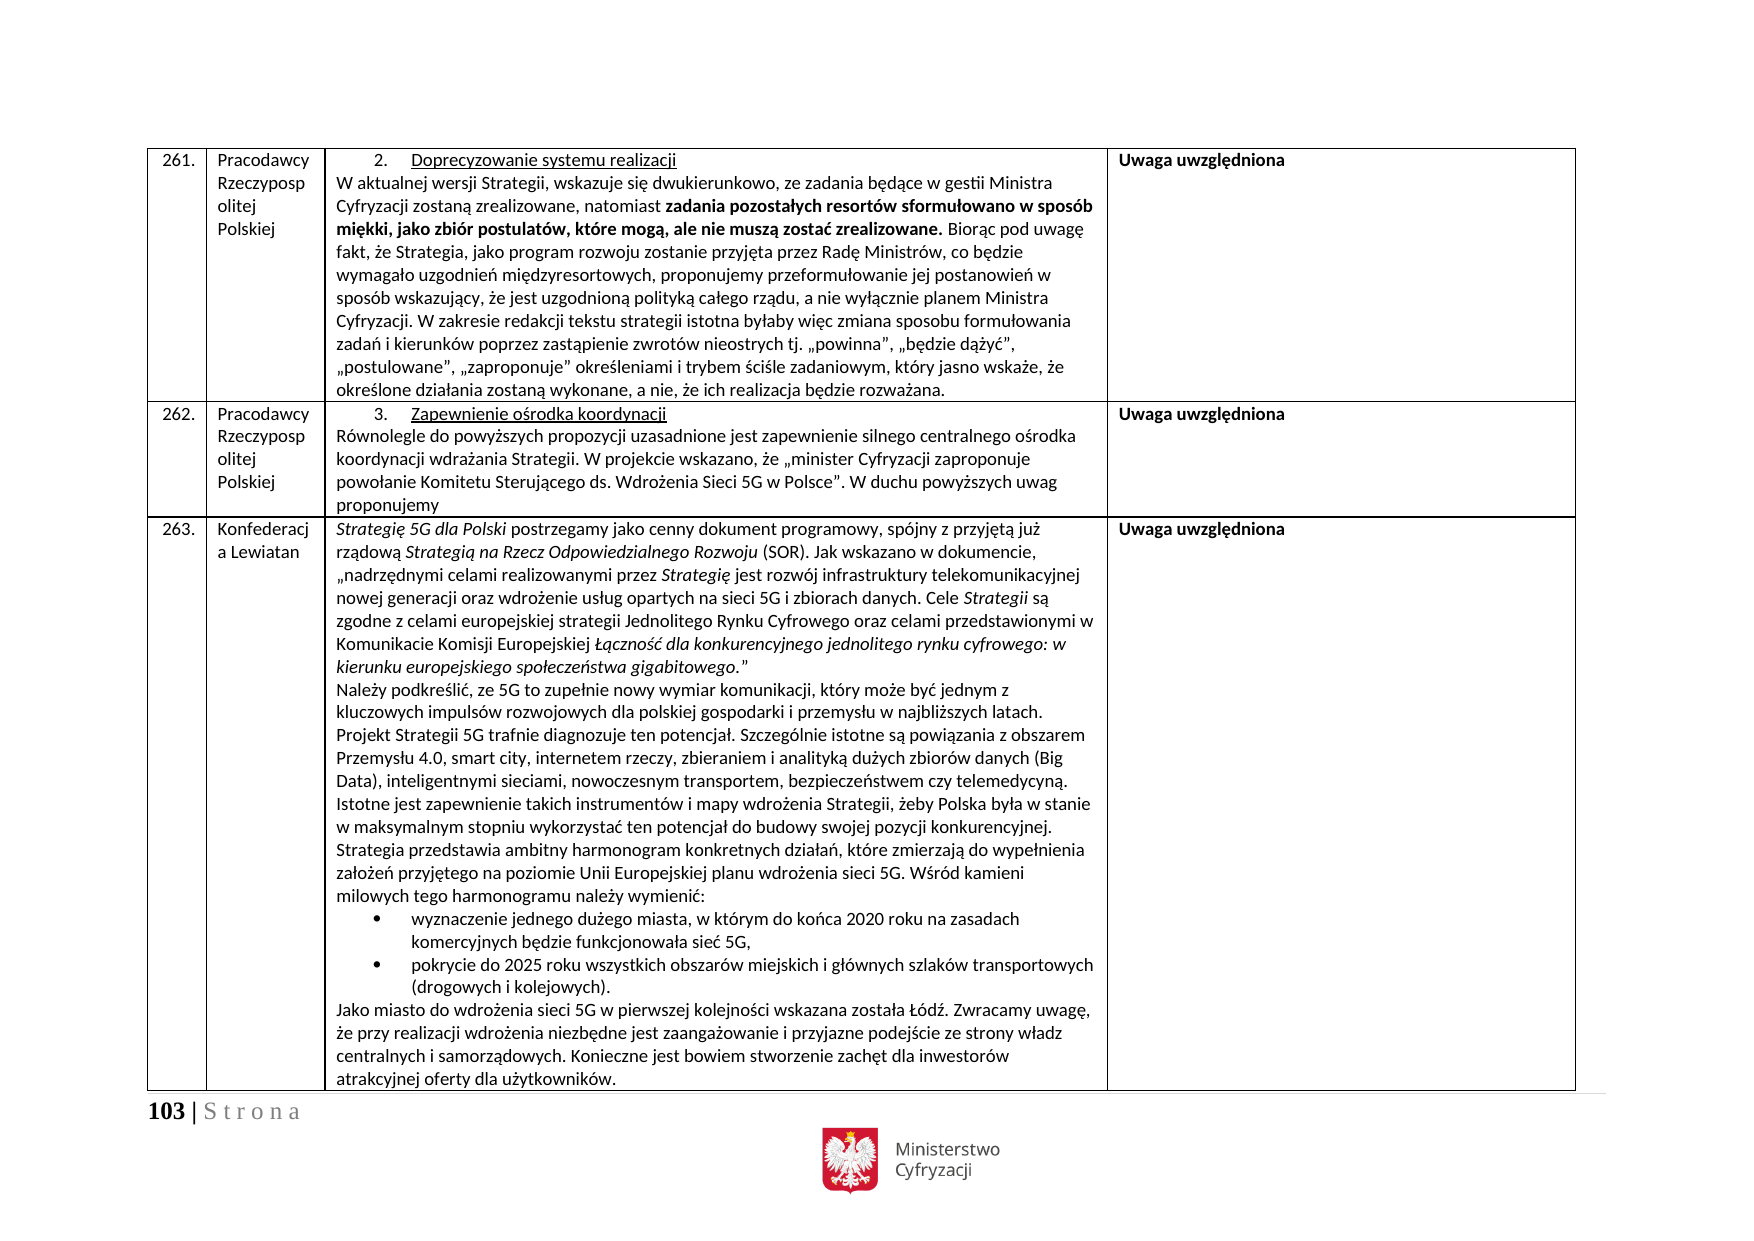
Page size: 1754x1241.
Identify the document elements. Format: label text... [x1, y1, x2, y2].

table_cell Pracodawcy Rzeczypospolitej Polskiej [207, 149, 324, 401]
table_cell Uwaga uwzględniona [1108, 518, 1575, 1090]
table_cell Uwaga uwzględniona [1108, 402, 1575, 516]
table_cell [148, 149, 206, 401]
table_cell Strategię 5G dla Polski postrzegamy jako cenny dokument programowy, spójny z przyjętą już rządową Strategią na Rzecz Odpowiedzialnego Rozwoju (SOR). Jak wskazano w dokumencie, „nadrzędnymi celami realizowanymi przez Strategię jest rozwój infrastruktury telekomunikacyjnej nowej generacji oraz wdrożenie usług opartych na sieci 5G i zbiorach danych. Cele Strategii są zgodne z celami europejskiej strategii Jednolitego Rynku Cyfrowego oraz celami przedstawionymi w Komunikacie Komisji Europejskiej Łączność dla konkurencyjnego jednolitego rynku cyfrowego: w kierunku europejskiego społeczeństwa gigabitowego.” Należy podkreślić, ze 5G to zupełnie nowy wymiar komunikacji, który może być jednym z kluczowych impulsów rozwojowych dla polskiej gospodarki i przemysłu w najbliższych latach. Projekt Strategii 5G trafnie diagnozuje ten potencjał. Szczególnie istotne są powiązania z obszarem Przemysłu 4.0, smart city, internetem rzeczy, zbieraniem i analityką dużych zbiorów danych (Big Data), inteligentnymi sieciami, nowoczesnym transportem, bezpieczeństwem czy telemedycyną. Istotne jest zapewnienie takich instrumentów i mapy wdrożenia Strategii, żeby Polska była w stanie w maksymalnym stopniu wykorzystać ten potencjał do budowy swojej pozycji konkurencyjnej. Strategia przedstawia ambitny harmonogram konkretnych działań, które zmierzają do wypełnienia założeń przyjętego na poziomie Unii Europejskiej planu wdrożenia sieci 5G. Wśród kamieni milowych tego harmonogramu należy wymienić: wyznaczenie jednego dużego miasta, w którym do końca 2020 roku na zasadach komercyjnych będzie funkcjonowała sieć 5G, pokrycie do 2025 roku wszystkich obszarów miejskich i głównych szlaków transportowych (drogowych i kolejowych). Jako miasto do wdrożenia sieci 5G w pierwszej kolejności wskazana została Łódź. Zwracamy uwagę, że przy realizacji wdrożenia niezbędne jest zaangażowanie i przyjazne podejście ze strony władz centralnych i samorządowych. Konieczne jest bowiem stworzenie zachęt dla inwestorów atrakcyjnej oferty dla użytkowników. [326, 518, 1107, 1090]
table_cell [148, 402, 206, 516]
table_cell [148, 518, 206, 1090]
table_cell Uwaga uwzględniona [1108, 149, 1575, 401]
table_cell Zapewnienie ośrodka koordynacji Równolegle do powyższych propozycji uzasadnione jest zapewnienie silnego centralnego ośrodka koordynacji wdrażania Strategii. W projekcie wskazano, że „minister Cyfryzacji zaproponuje powołanie Komitetu Sterującego ds. Wdrożenia Sieci 5G w Polsce”. W duchu powyższych uwag proponujemy [326, 402, 1107, 516]
table_cell Doprecyzowanie systemu realizacji W aktualnej wersji Strategii, wskazuje się dwukierunkowo, ze zadania będące w gestii Ministra Cyfryzacji zostaną zrealizowane, natomiast zadania pozostałych resortów sformułowano w sposób miękki, jako zbiór postulatów, które mogą, ale nie muszą zostać zrealizowane. Biorąc pod uwagę fakt, że Strategia, jako program rozwoju zostanie przyjęta przez Radę Ministrów, co będzie wymagało uzgodnień międzyresortowych, proponujemy przeformułowanie jej postanowień w sposób wskazujący, że jest uzgodnioną polityką całego rządu, a nie wyłącznie planem Ministra Cyfryzacji. W zakresie redakcji tekstu strategii istotna byłaby więc zmiana sposobu formułowania zadań i kierunków poprzez zastąpienie zwrotów nieostrych tj. „powinna”, „będzie dążyć”, „postulowane”, „zaproponuje” określeniami i trybem ściśle zadaniowym, który jasno wskaże, że określone działania zostaną wykonane, a nie, że ich realizacja będzie rozważana. [326, 149, 1107, 401]
table_cell Konfederacja Lewiatan [207, 518, 324, 1090]
table_cell Pracodawcy Rzeczypospolitej Polskiej [207, 402, 324, 516]
